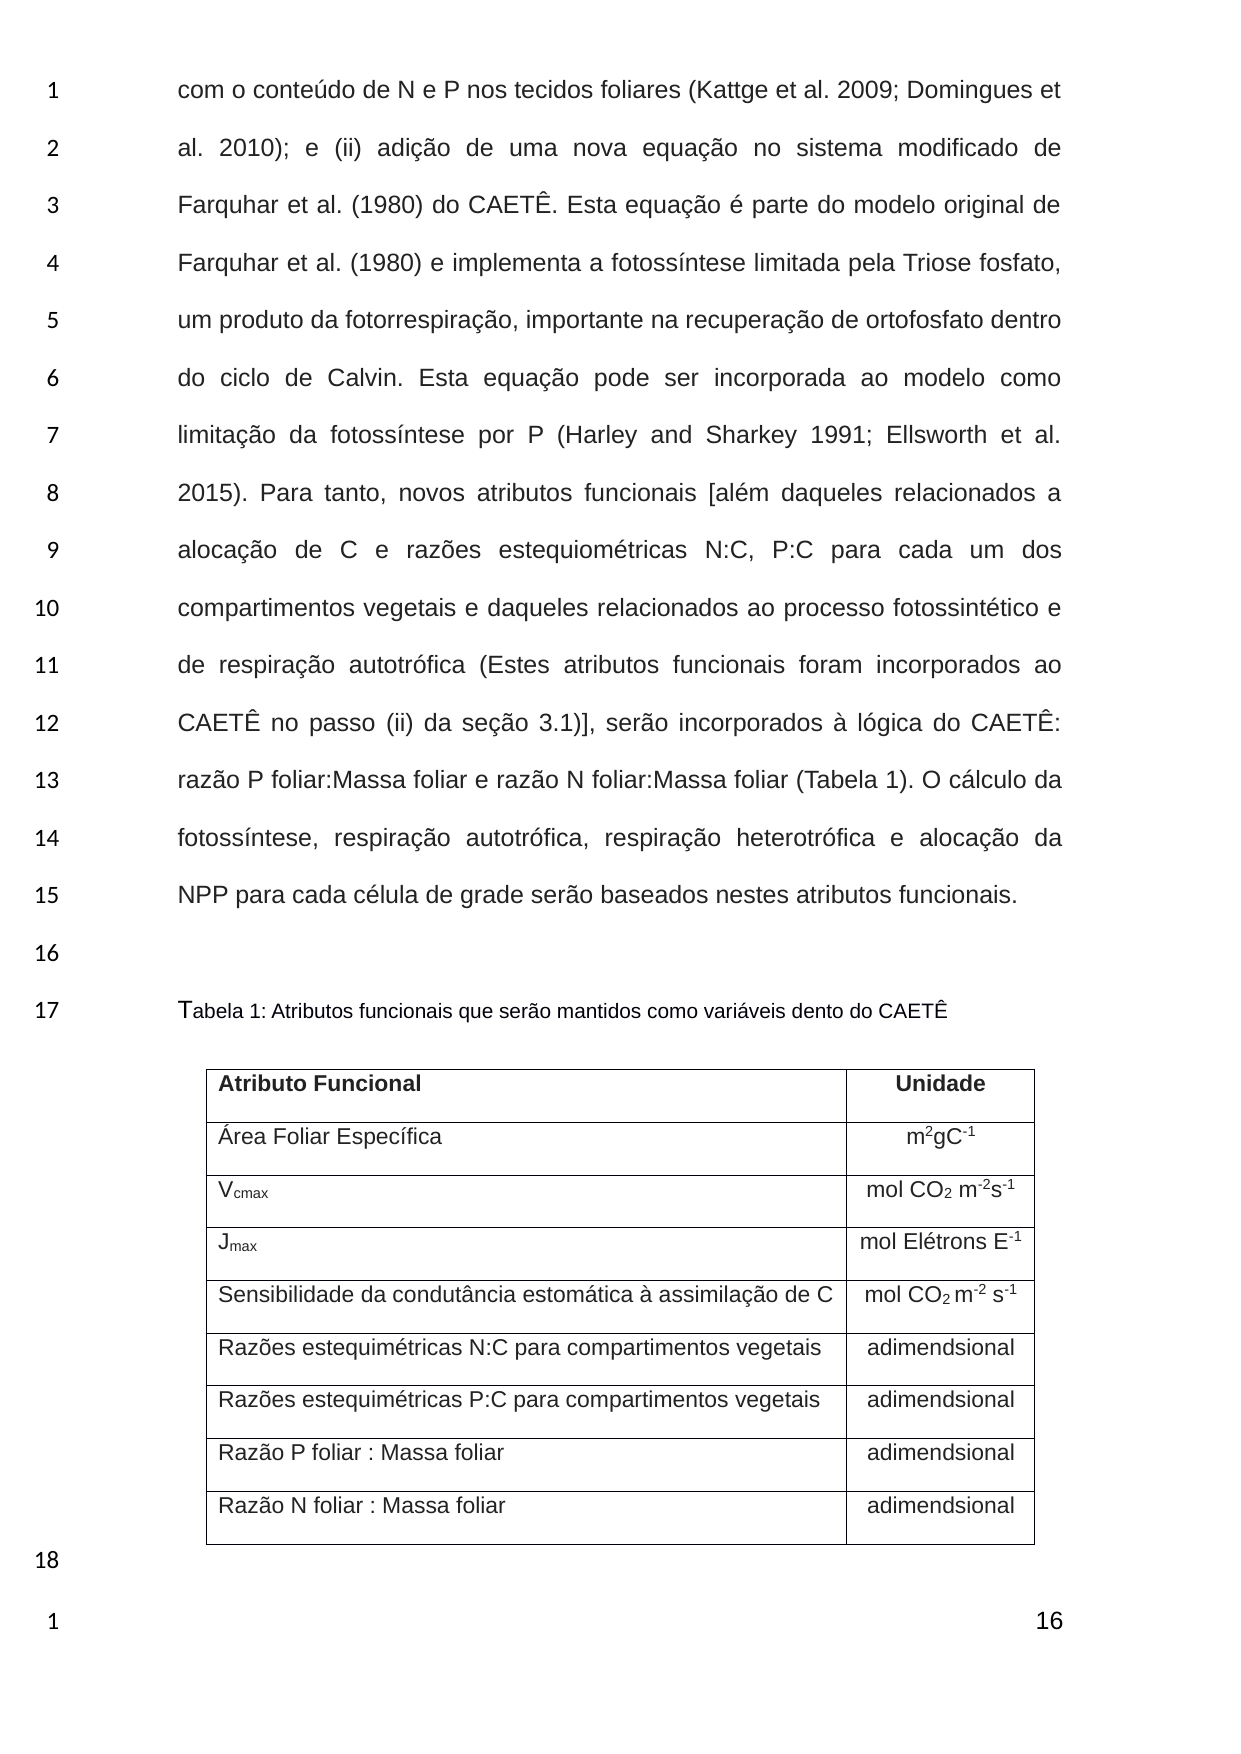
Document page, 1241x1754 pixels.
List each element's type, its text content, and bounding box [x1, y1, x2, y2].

text com o conteúdo de N e P nos tecidos foliares (Kattge et al. 2009; Domingues et al. 2010); e (ii) adição de uma nova equação no sistema modificado de Farquhar et al. (1980) do CAETÊ. Esta equação é parte do modelo original de Farquhar et al. (1980) e implementa a fotossíntese limitada pela Triose fosfato, um produto da fotorrespiração, importante na recuperação de ortofosfato dentro do ciclo de Calvin. Esta equação pode ser incorporada ao modelo como limitação da fotossíntese por P (Harley and Sharkey 1991; Ellsworth et al. 2015). Para tanto, novos atributos funcionais [além daqueles relacionados a alocação de C e razões estequiométricas N:C, P:C para cada um dos compartimentos vegetais e daqueles relacionados ao processo fotossintético e de respiração autotrófica (Estes atributos funcionais foram incorporados ao CAETÊ no passo (ii) da seção 3.1)], serão incorporados à lógica do CAETÊ: razão P foliar:Massa foliar e razão N foliar:Massa foliar (Tabela 1). O cálculo da fotossíntese, respiração autotrófica, respiração heterotrófica e alocação da NPP para cada célula de grade serão baseados nestes atributos funcionais. [177, 75, 1063, 909]
table_cell Área Foliar Específica [207, 1123, 846, 1174]
table_cell Razão N foliar : Massa foliar [207, 1492, 846, 1543]
table_cell mol CO2 m-2s-1 [847, 1176, 1034, 1227]
table_header Unidade [847, 1070, 1034, 1122]
table_cell mol Elétrons E-1 [847, 1228, 1034, 1280]
table_cell Razões estequimétricas P:C para compartimentos vegetais [207, 1386, 846, 1438]
table_cell adimendsional [847, 1386, 1034, 1438]
table_cell adimendsional [847, 1439, 1034, 1491]
table_cell m2gC-1 [847, 1123, 1034, 1174]
text Tabela 1: Atributos funcionais que serão mantidos como variáveis dento do CAETÊ [177, 995, 1063, 1024]
table_cell mol CO2 m-2 s-1 [847, 1281, 1034, 1333]
table_cell Sensibilidade da condutância estomática à assimilação de C [207, 1281, 846, 1333]
table_cell adimendsional [847, 1492, 1034, 1543]
table_cell Razões estequimétricas N:C para compartimentos vegetais [207, 1334, 846, 1385]
table_header Atributo Funcional [207, 1070, 846, 1122]
table_cell Jmax [207, 1228, 846, 1280]
table_cell adimendsional [847, 1334, 1034, 1385]
table_cell Razão P foliar : Massa foliar [207, 1439, 846, 1491]
table_cell Vcmax [207, 1176, 846, 1227]
